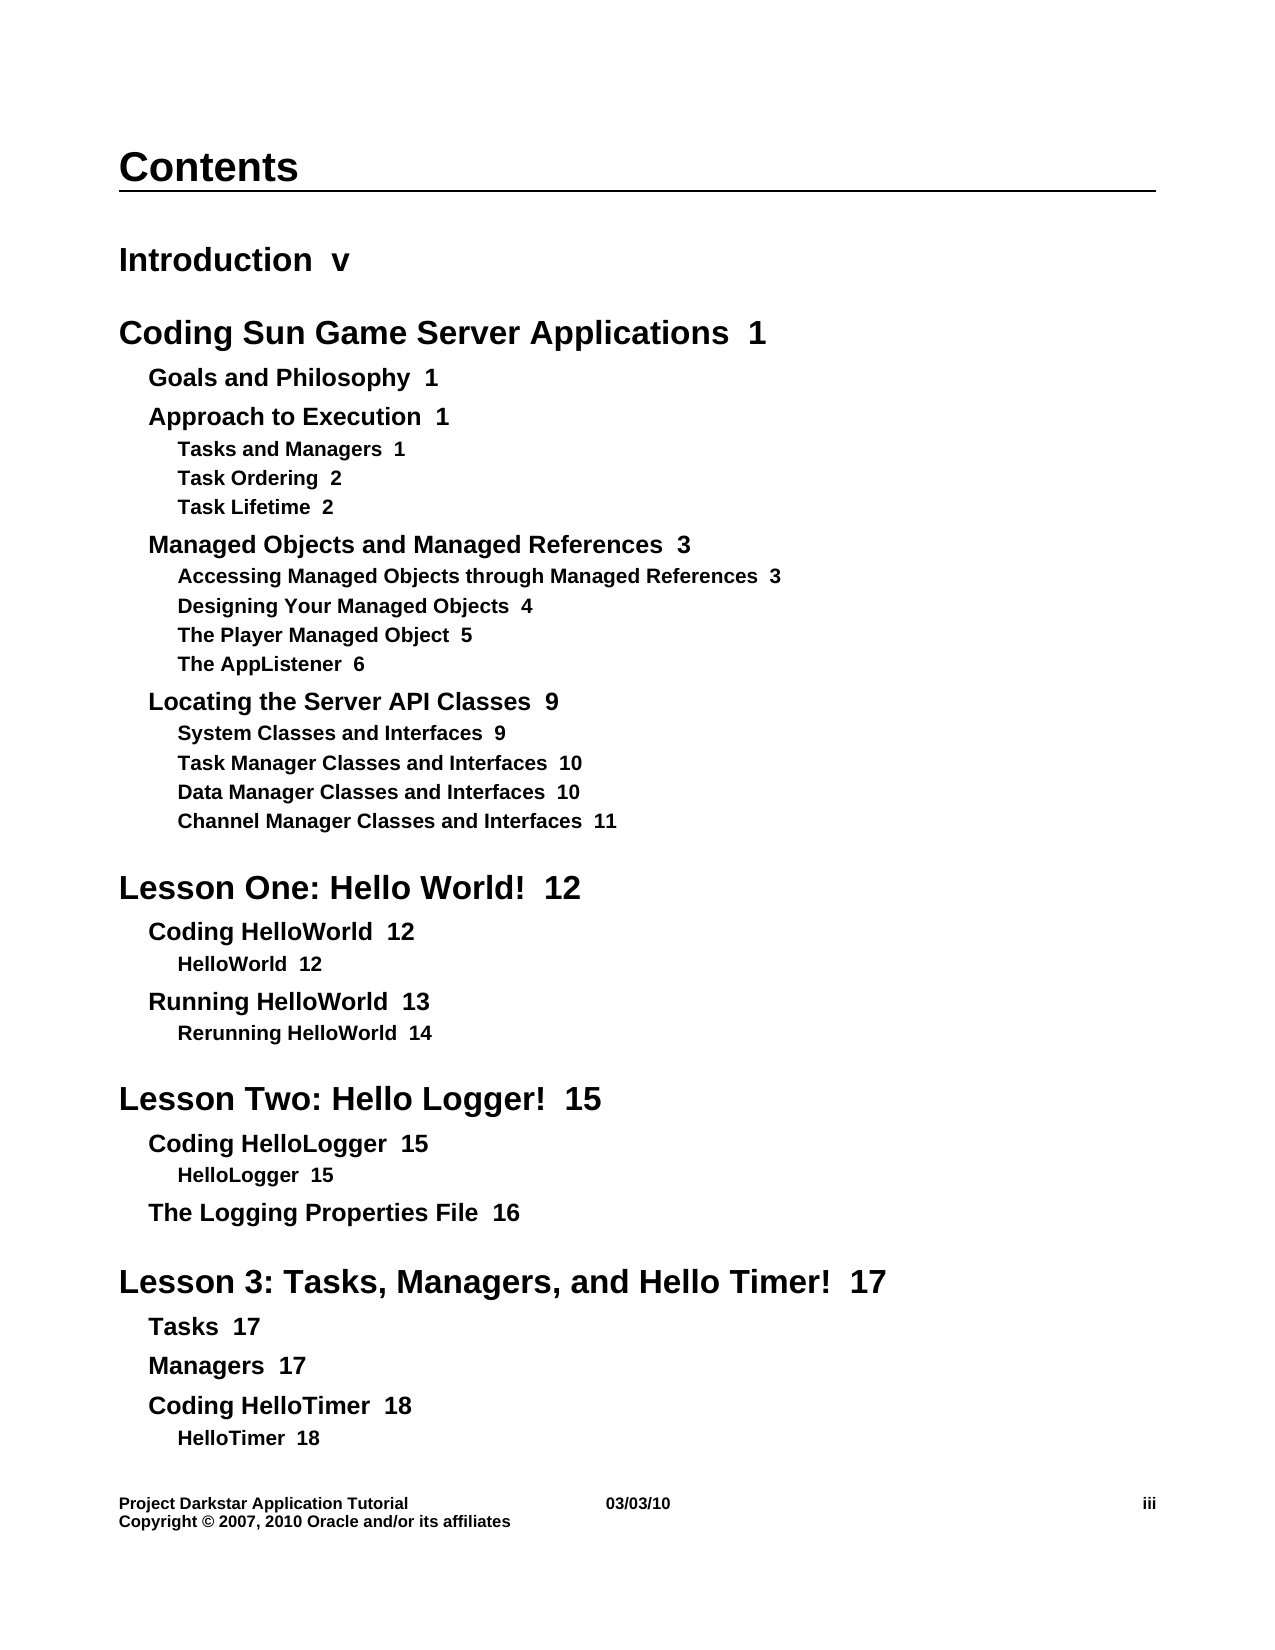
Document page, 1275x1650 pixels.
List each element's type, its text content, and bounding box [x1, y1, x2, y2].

text The Logging Properties File 16 [148, 1199, 1156, 1227]
text Rerunning HelloWorld 14 [177, 1021, 1156, 1044]
text Accessing Managed Objects through Managed References 3 [177, 565, 1156, 588]
text Locating the Server API Classes 9 [148, 688, 1156, 716]
text Lesson Two: Hello Logger! 15 [118, 1081, 1156, 1118]
text Coding HelloWorld 12 [148, 918, 1156, 946]
text Data Manager Classes and Interfaces 10 [177, 780, 1156, 804]
text Channel Manager Classes and Interfaces 11 [177, 810, 1156, 833]
text The Player Managed Object 5 [177, 623, 1156, 647]
text Managers 17 [148, 1352, 1156, 1380]
text Lesson One: Hello World! 12 [118, 869, 1156, 906]
text Managed Objects and Managed References 3 [148, 531, 1156, 559]
text Running HelloWorld 13 [148, 987, 1156, 1015]
text Task Manager Classes and Interfaces 10 [177, 751, 1156, 774]
text Lesson 3: Tasks, Managers, and Hello Timer! 17 [118, 1263, 1156, 1300]
text HelloWorld 12 [177, 952, 1156, 975]
text HelloTimer 18 [177, 1426, 1156, 1449]
text HelloLogger 15 [177, 1164, 1156, 1187]
text Coding HelloLogger 15 [148, 1130, 1156, 1158]
text System Classes and Interfaces 9 [177, 722, 1156, 745]
text Introduction v [118, 241, 1156, 278]
text Goals and Philosophy 1 [148, 363, 1156, 391]
text Coding Sun Game Server Applications 1 [118, 314, 1156, 351]
text Tasks and Managers 1 [177, 437, 1156, 460]
text Tasks 17 [148, 1312, 1156, 1340]
text The AppListener 6 [177, 653, 1156, 676]
text Task Ordering 2 [177, 466, 1156, 490]
text Task Lifetime 2 [177, 496, 1156, 519]
text Coding HelloTimer 18 [148, 1392, 1156, 1420]
text Approach to Execution 1 [148, 403, 1156, 431]
subtitle Contents [118, 143, 1156, 192]
text Designing Your Managed Objects 4 [177, 594, 1156, 617]
